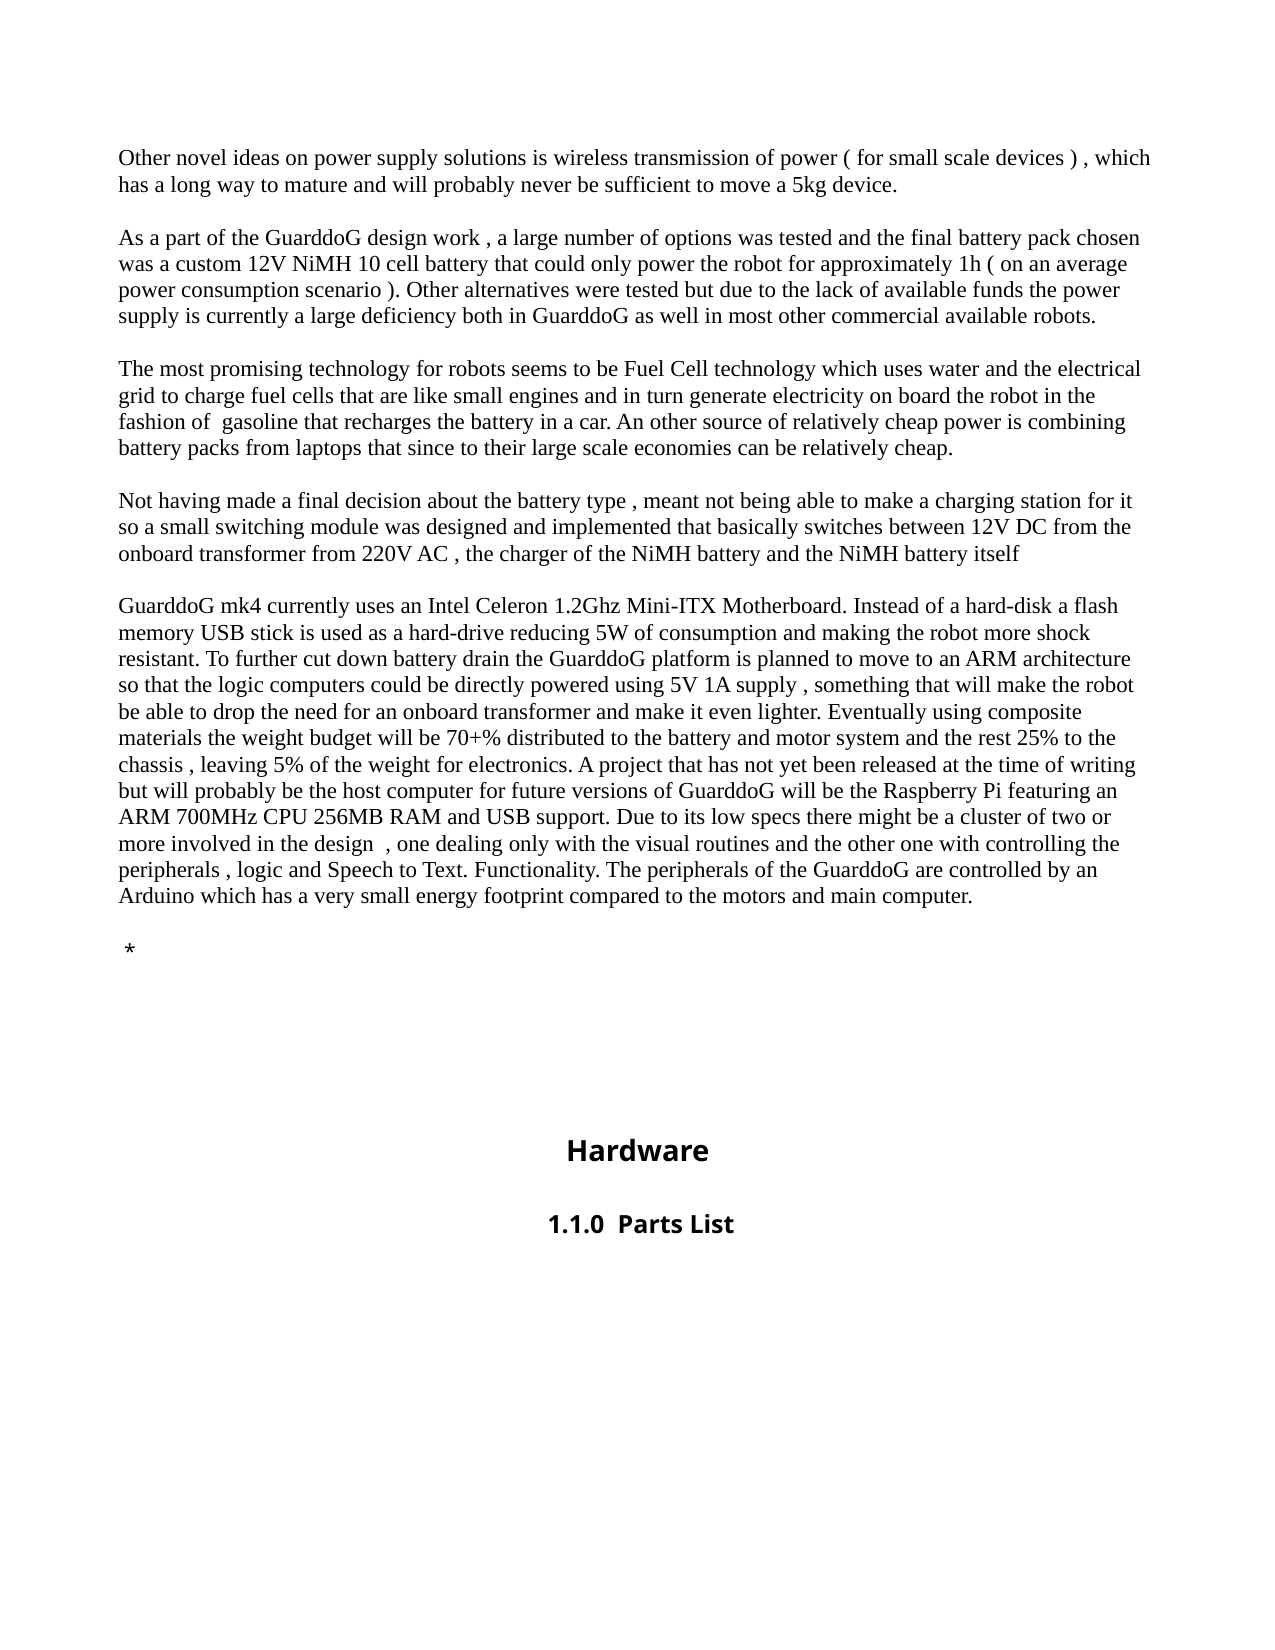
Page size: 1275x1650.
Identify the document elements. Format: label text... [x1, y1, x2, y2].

text 1.1.0 Parts List [118, 1207, 1157, 1241]
text * [118, 937, 1157, 966]
text Hardware [118, 1130, 1157, 1170]
text Other novel ideas on power supply solutions is wireless transmission of power ( for small scale devices ) , which has a long way to mature and will probably never be sufficient to move a 5kg device. [118, 144, 1157, 197]
text As a part of the GuarddoG design work , a large number of options was tested and the final battery pack chosen was a custom 12V NiMH 10 cell battery that could only power the robot for approximately 1h ( on an average power consumption scenario ). Other alternatives were tested but due to the lack of available funds the power supply is currently a large deficiency both in GuarddoG as well in most other commercial available robots. [118, 223, 1157, 329]
text Not having made a final decision about the battery type , meant not being able to make a charging station for it so a small switching module was designed and implemented that basically switches between 12V DC from the onboard transformer from 220V AC , the charger of the NiMH battery and the NiMH battery itself [118, 487, 1157, 566]
text The most promising technology for robots seems to be Fuel Cell technology which uses water and the electrical grid to charge fuel cells that are like small engines and in turn generate electricity on board the robot in the fashion of gasoline that recharges the battery in a car. An other source of relatively cheap power is combining battery packs from laptops that since to their large scale economies can be relatively cheap. [118, 355, 1157, 461]
text GuarddoG mk4 currently uses an Intel Celeron 1.2Ghz Mini-ITX Motherboard. Instead of a hard-disk a flash memory USB stick is used as a hard-drive reducing 5W of consumption and making the robot more shock resistant. To further cut down battery drain the GuarddoG platform is planned to move to an ARM architecture so that the logic computers could be directly powered using 5V 1A supply , something that will make the robot be able to drop the need for an onboard transformer and make it even lighter. Eventually using composite materials the weight budget will be 70+% distributed to the battery and motor system and the rest 25% to the chassis , leaving 5% of the weight for electronics. A project that has not yet been released at the time of writing but will probably be the host computer for future versions of GuarddoG will be the Raspberry Pi featuring an ARM 700MHz CPU 256MB RAM and USB support. Due to its low specs there might be a cluster of two or more involved in the design , one dealing only with the visual routines and the other one with controlling the peripherals , logic and Speech to Text. Functionality. The peripherals of the GuarddoG are controlled by an Arduino which has a very small energy footprint compared to the motors and main computer. [118, 592, 1157, 909]
